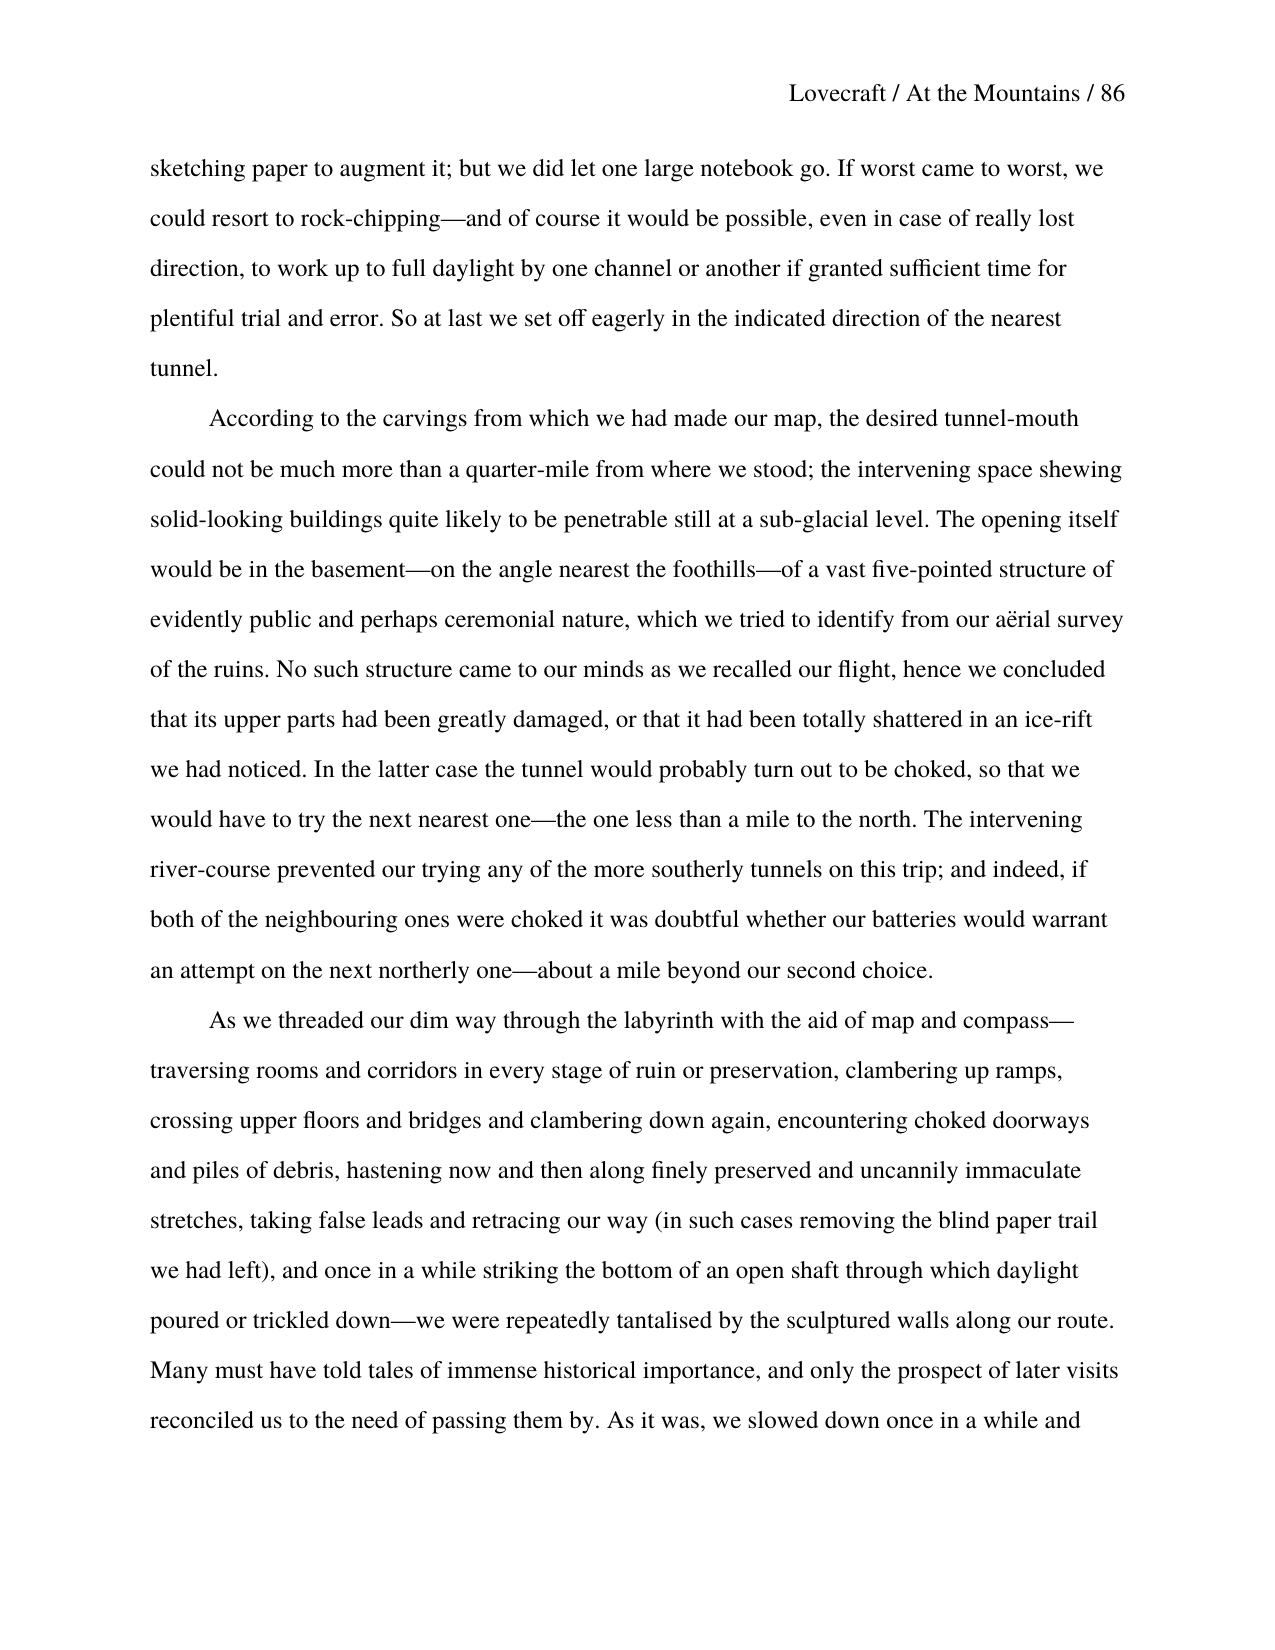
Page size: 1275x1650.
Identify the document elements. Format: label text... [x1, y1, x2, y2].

text sketching paper to augment it; but we did let one large notebook go. If worst came to worst, we could resort to rock-chipping—and of course it would be possible, even in case of really lost direction, to work up to full daylight by one channel or another if granted sufficient time for plentiful trial and error. So at last we set off eagerly in the indicated direction of the nearest tunnel. [150, 150, 1125, 384]
text As we threaded our dim way through the labyrinth with the aid of map and compass—traversing rooms and corridors in every stage of ruin or preservation, clambering up ramps, crossing upper floors and bridges and clambering down again, encountering choked doorways and piles of debris, hastening now and then along finely preserved and uncannily immaculate stretches, taking false leads and retracing our way (in such cases removing the blind paper trail we had left), and once in a while striking the bottom of an open shaft through which daylight poured or trickled down—we were repeatedly tantalised by the sculptured walls along our route. Many must have told tales of immense historical importance, and only the prospect of later visits reconciled us to the need of passing them by. As it was, we slowed down once in a while and [150, 1002, 1125, 1436]
text According to the carvings from which we had made our map, the desired tunnel-mouth could not be much more than a quarter-mile from where we stood; the intervening space shewing solid-looking buildings quite likely to be penetrable still at a sub-glacial level. The opening itself would be in the basement—on the angle nearest the foothills—of a vast five-pointed structure of evidently public and perhaps ceremonial nature, which we tried to identify from our aërial survey of the ruins. No such structure came to our minds as we recalled our flight, hence we concluded that its upper parts had been greatly damaged, or that it had been totally shattered in an ice-rift we had noticed. In the latter case the tunnel would probably turn out to be choked, so that we would have to try the next nearest one—the one less than a mile to the north. The intervening river-course prevented our trying any of the more southerly tunnels on this trip; and indeed, if both of the neighbouring ones were choked it was doubtful whether our batteries would warrant an attempt on the next northerly one—about a mile beyond our second choice. [150, 401, 1125, 985]
